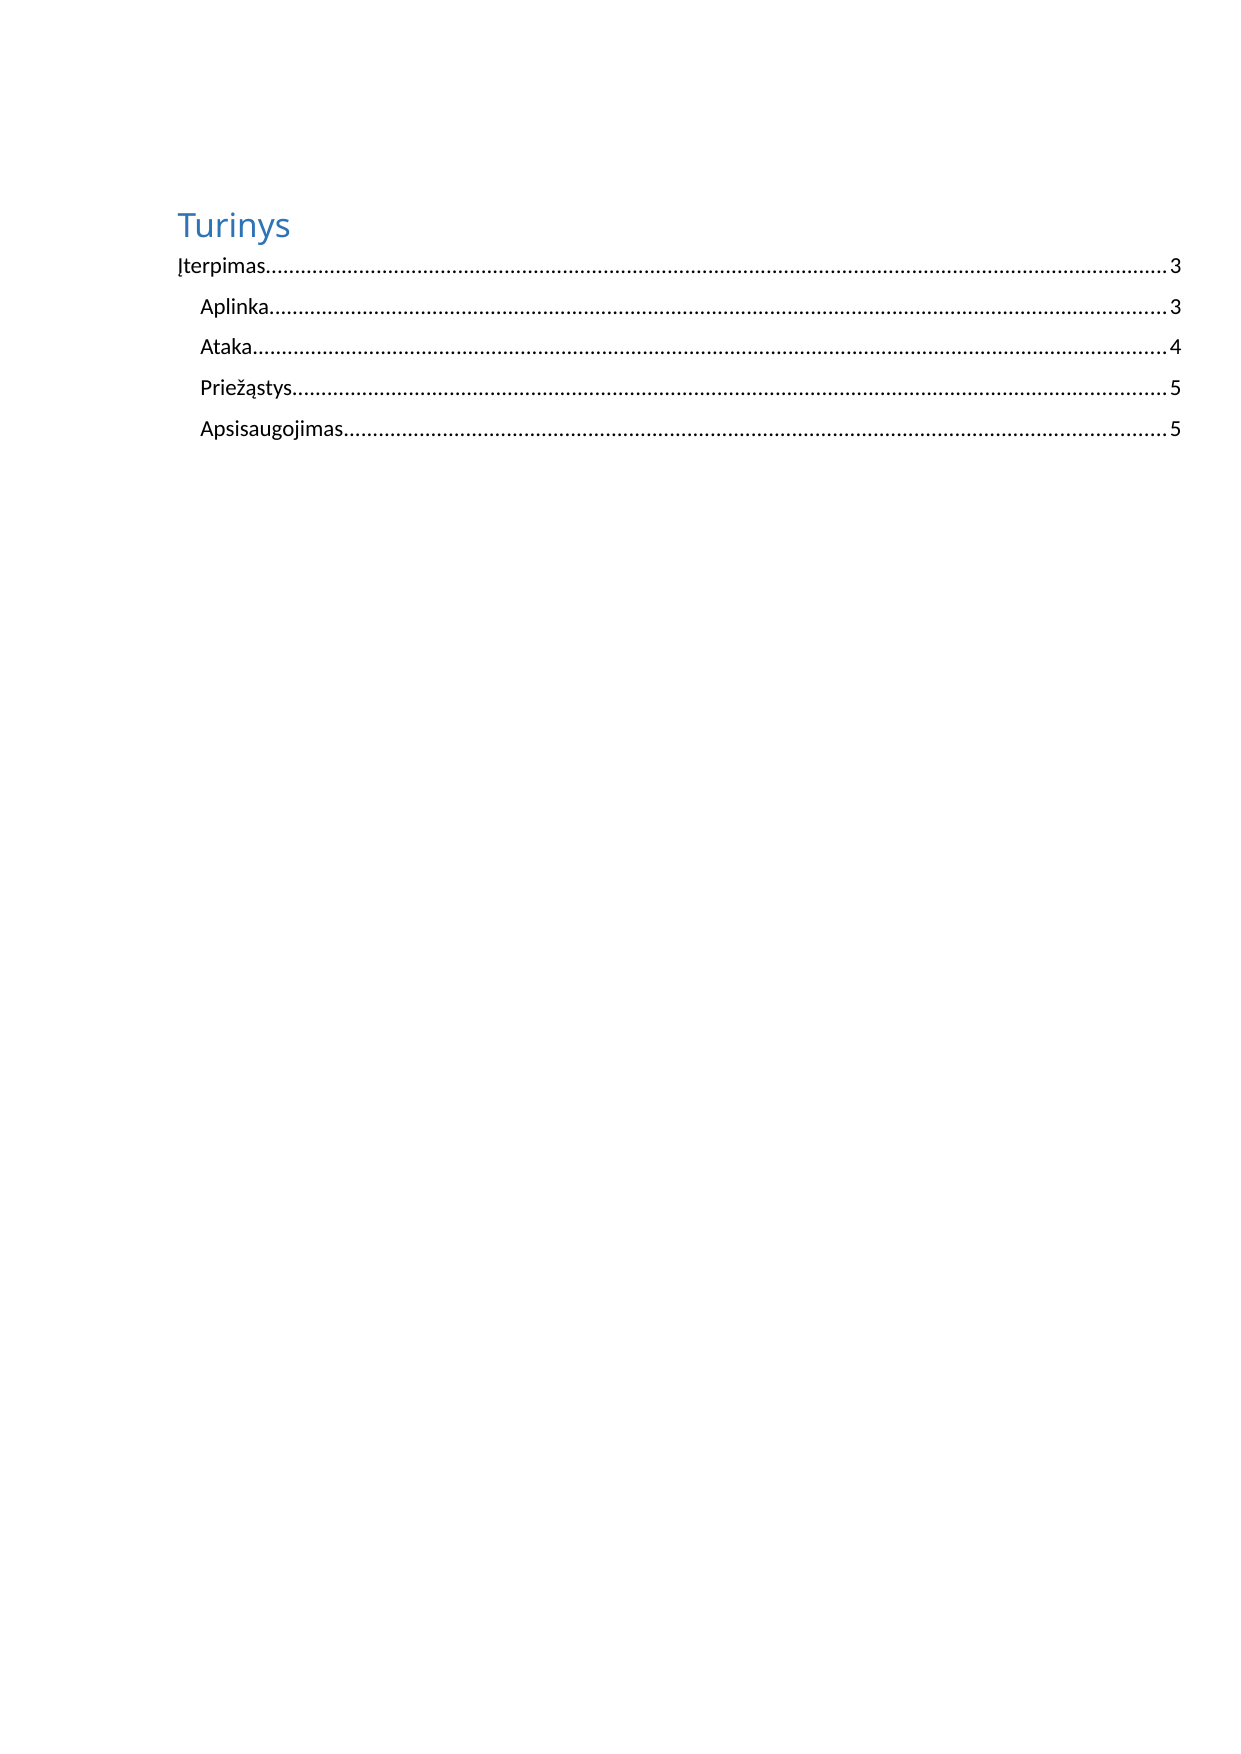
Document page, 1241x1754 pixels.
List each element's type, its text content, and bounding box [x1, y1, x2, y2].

text Apsisaugojimas 5 [200, 414, 1181, 442]
text Ataka 4 [200, 332, 1181, 360]
text Priežąstys 5 [200, 373, 1181, 401]
text Įterpimas 3 [177, 251, 1181, 279]
subtitle Turinys [177, 202, 1181, 248]
text Aplinka 3 [200, 292, 1181, 320]
